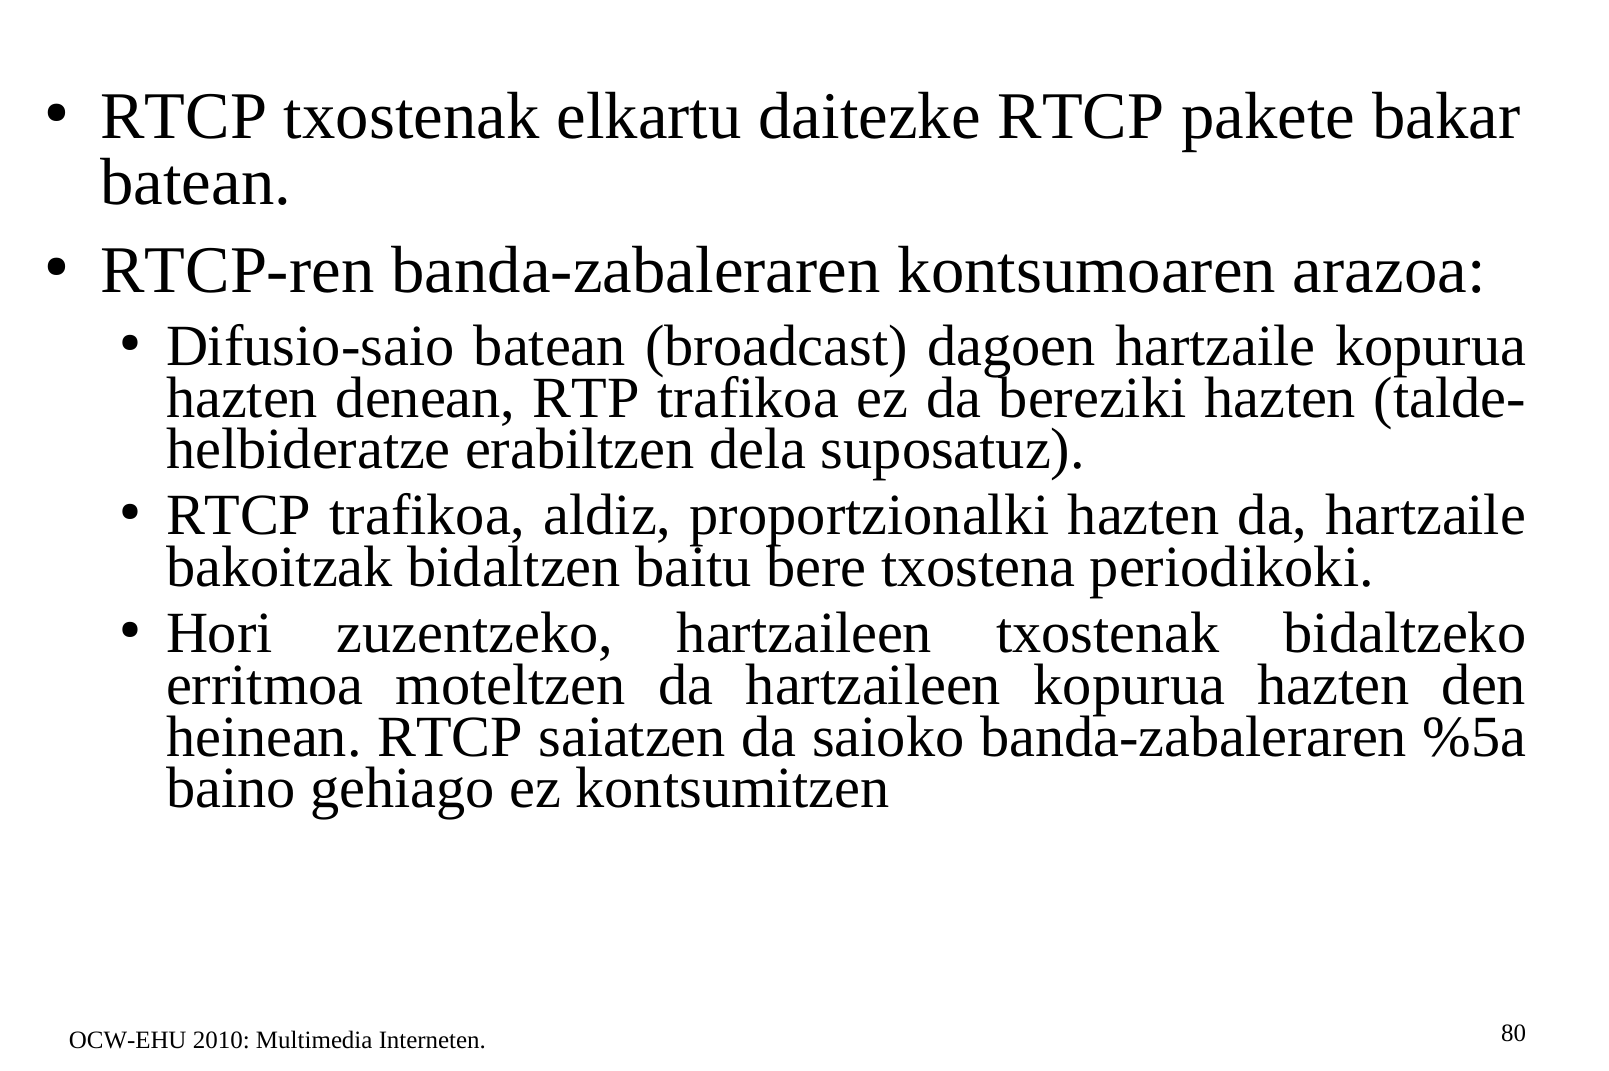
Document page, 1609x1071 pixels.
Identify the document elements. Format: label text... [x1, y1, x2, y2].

list RTCP txostenak elkartu daitezke RTCP pakete bakar batean. RTCP-ren banda-zabaleraren kontsumoaren arazoa: Difusio-saio batean (broadcast) dagoen hartzaile kopurua hazten denean, RTP trafikoa ez da bereziki hazten (talde-helbideratze erabiltzen dela suposatuz). RTCP trafikoa, aldiz, proportzionalki hazten da, hartzaile bakoitzak bidaltzen baitu bere txostena periodikoki. Hori zuzentzeko, hartzaileen txostenak bidaltzeko erritmoa moteltzen da hartzaileen kopurua hazten den heinean. RTCP saiatzen da saioko banda-zabaleraren %5a baino gehiago ez kontsumitzen [29, 77, 1543, 916]
